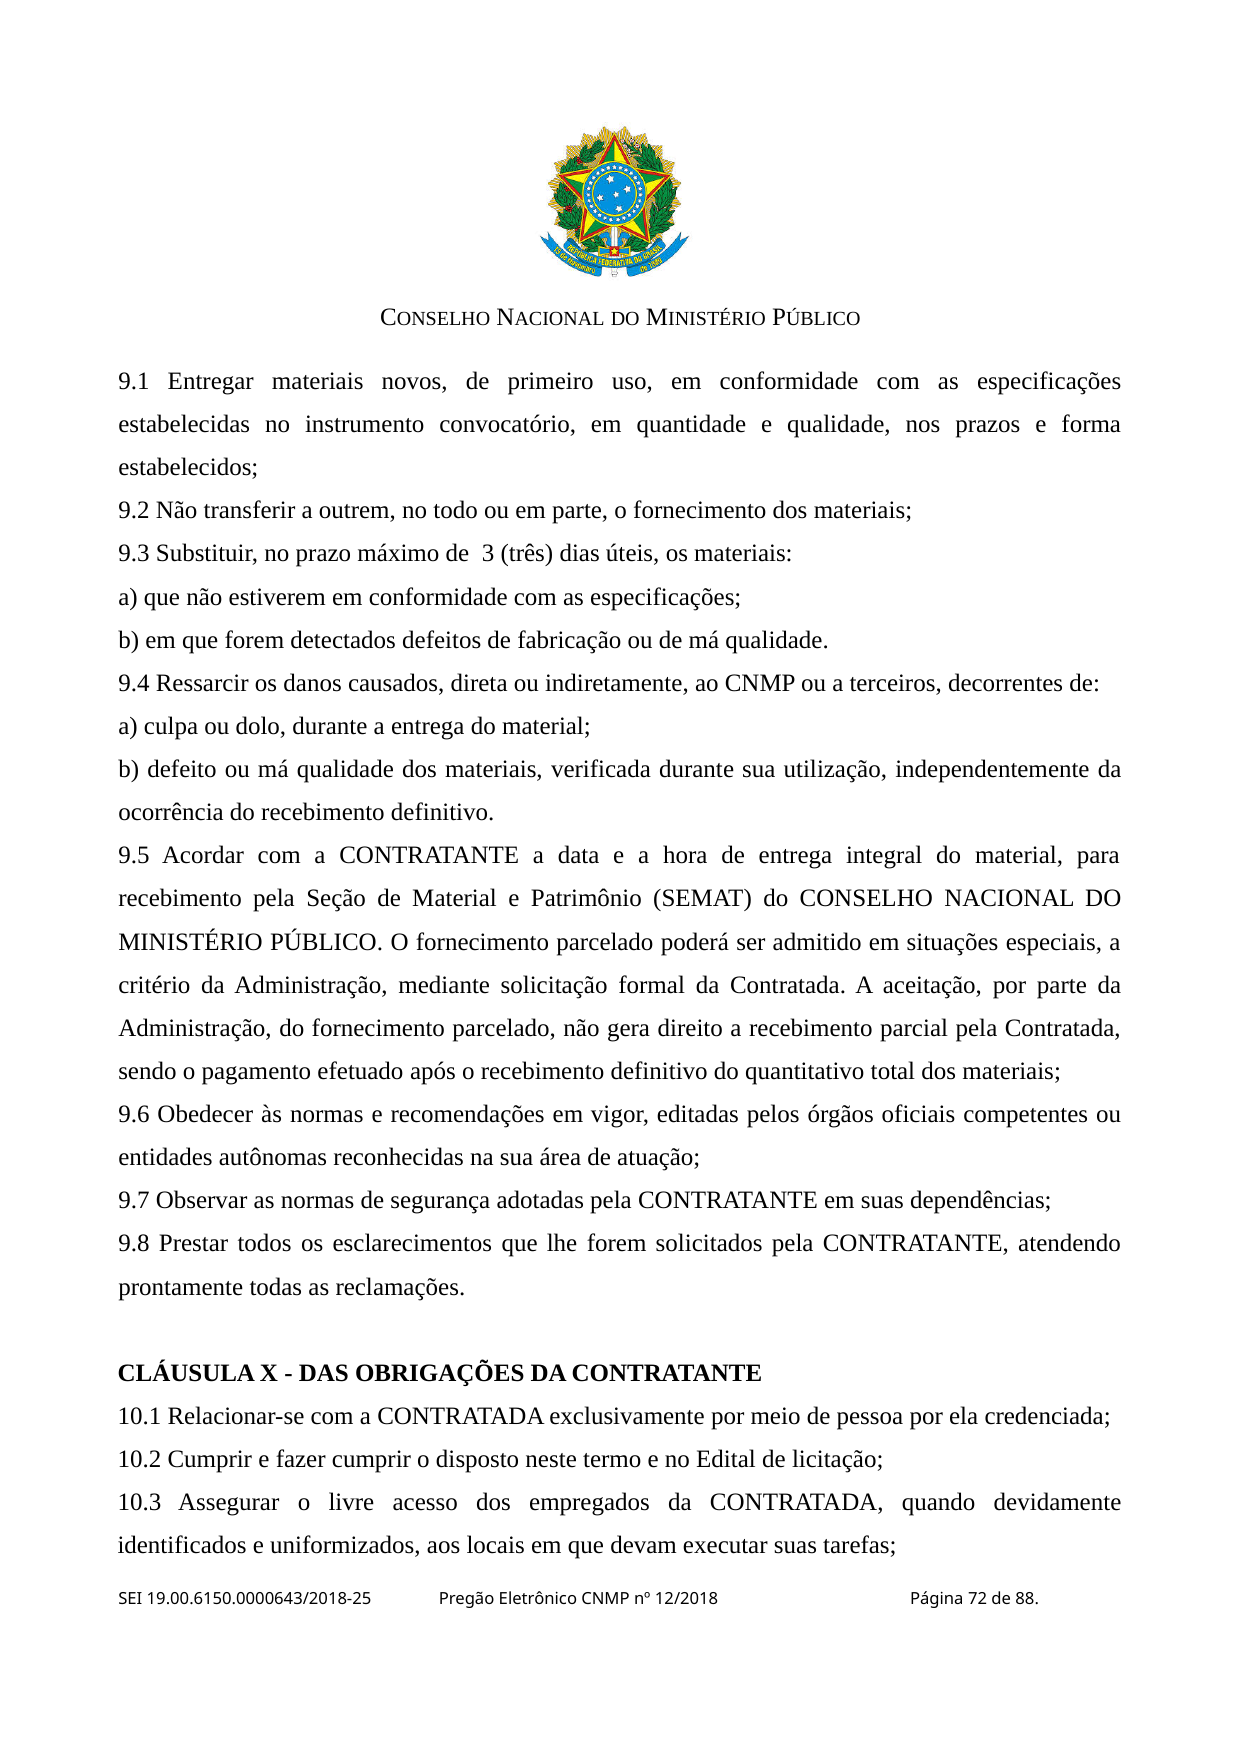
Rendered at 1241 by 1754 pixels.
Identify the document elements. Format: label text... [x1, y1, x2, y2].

text a) que não estiverem em conformidade com as especificações; [118, 582, 1122, 610]
text 10.3 Assegurar o livre acesso dos empregados da CONTRATADA, quando devidamente identificados e uniformizados, aos locais em que devam executar suas tarefas; [117, 1487, 1122, 1559]
text 10.2 Cumprir e fazer cumprir o disposto neste termo e no Edital de licitação; [117, 1444, 1122, 1473]
text 9.3 Substituir, no prazo máximo de 3 (três) dias úteis, os materiais: [118, 538, 1122, 567]
text 9.2 Não transferir a outrem, no todo ou em parte, o fornecimento dos materiais; [118, 495, 1122, 524]
text 9.1 Entregar materiais novos, de primeiro uso, em conformidade com as especificações estabelecidas no instrumento convocatório, em quantidade e qualidade, nos prazos e forma estabelecidos; [118, 366, 1122, 481]
text 9.5 Acordar com a CONTRATANTE a data e a hora de entrega integral do material, para recebimento pela Seção de Material e Patrimônio (SEMAT) do CONSELHO NACIONAL DO MINISTÉRIO PÚBLICO. O fornecimento parcelado poderá ser admitido em situações especiais, a critério da Administração, mediante solicitação formal da Contratada. A aceitação, por parte da Administração, do fornecimento parcelado, não gera direito a recebimento parcial pela Contratada, sendo o pagamento efetuado após o recebimento definitivo do quantitativo total dos materiais; [118, 840, 1122, 1085]
text 9.4 Ressarcir os danos causados, direta ou indiretamente, ao CNMP ou a terceiros, decorrentes de: [118, 668, 1122, 697]
text b) em que forem detectados defeitos de fabricação ou de má qualidade. [118, 625, 1122, 653]
text CLÁUSULA X - DAS OBRIGAÇÕES DA CONTRATANTE [117, 1358, 1122, 1387]
text a) culpa ou dolo, durante a entrega do material; [118, 711, 1122, 740]
text b) defeito ou má qualidade dos materiais, verificada durante sua utilização, independentemente da ocorrência do recebimento definitivo. [118, 754, 1122, 826]
text 9.6 Obedecer às normas e recomendações em vigor, editadas pelos órgãos oficiais competentes ou entidades autônomas reconhecidas na sua área de atuação; [118, 1099, 1122, 1171]
text 9.8 Prestar todos os esclarecimentos que lhe forem solicitados pela CONTRATANTE, atendendo prontamente todas as reclamações. [118, 1228, 1122, 1300]
text 9.7 Observar as normas de segurança adotadas pela CONTRATANTE em suas dependências; [118, 1185, 1122, 1214]
text 10.1 Relacionar-se com a CONTRATADA exclusivamente por meio de pessoa por ela credenciada; [117, 1401, 1122, 1430]
